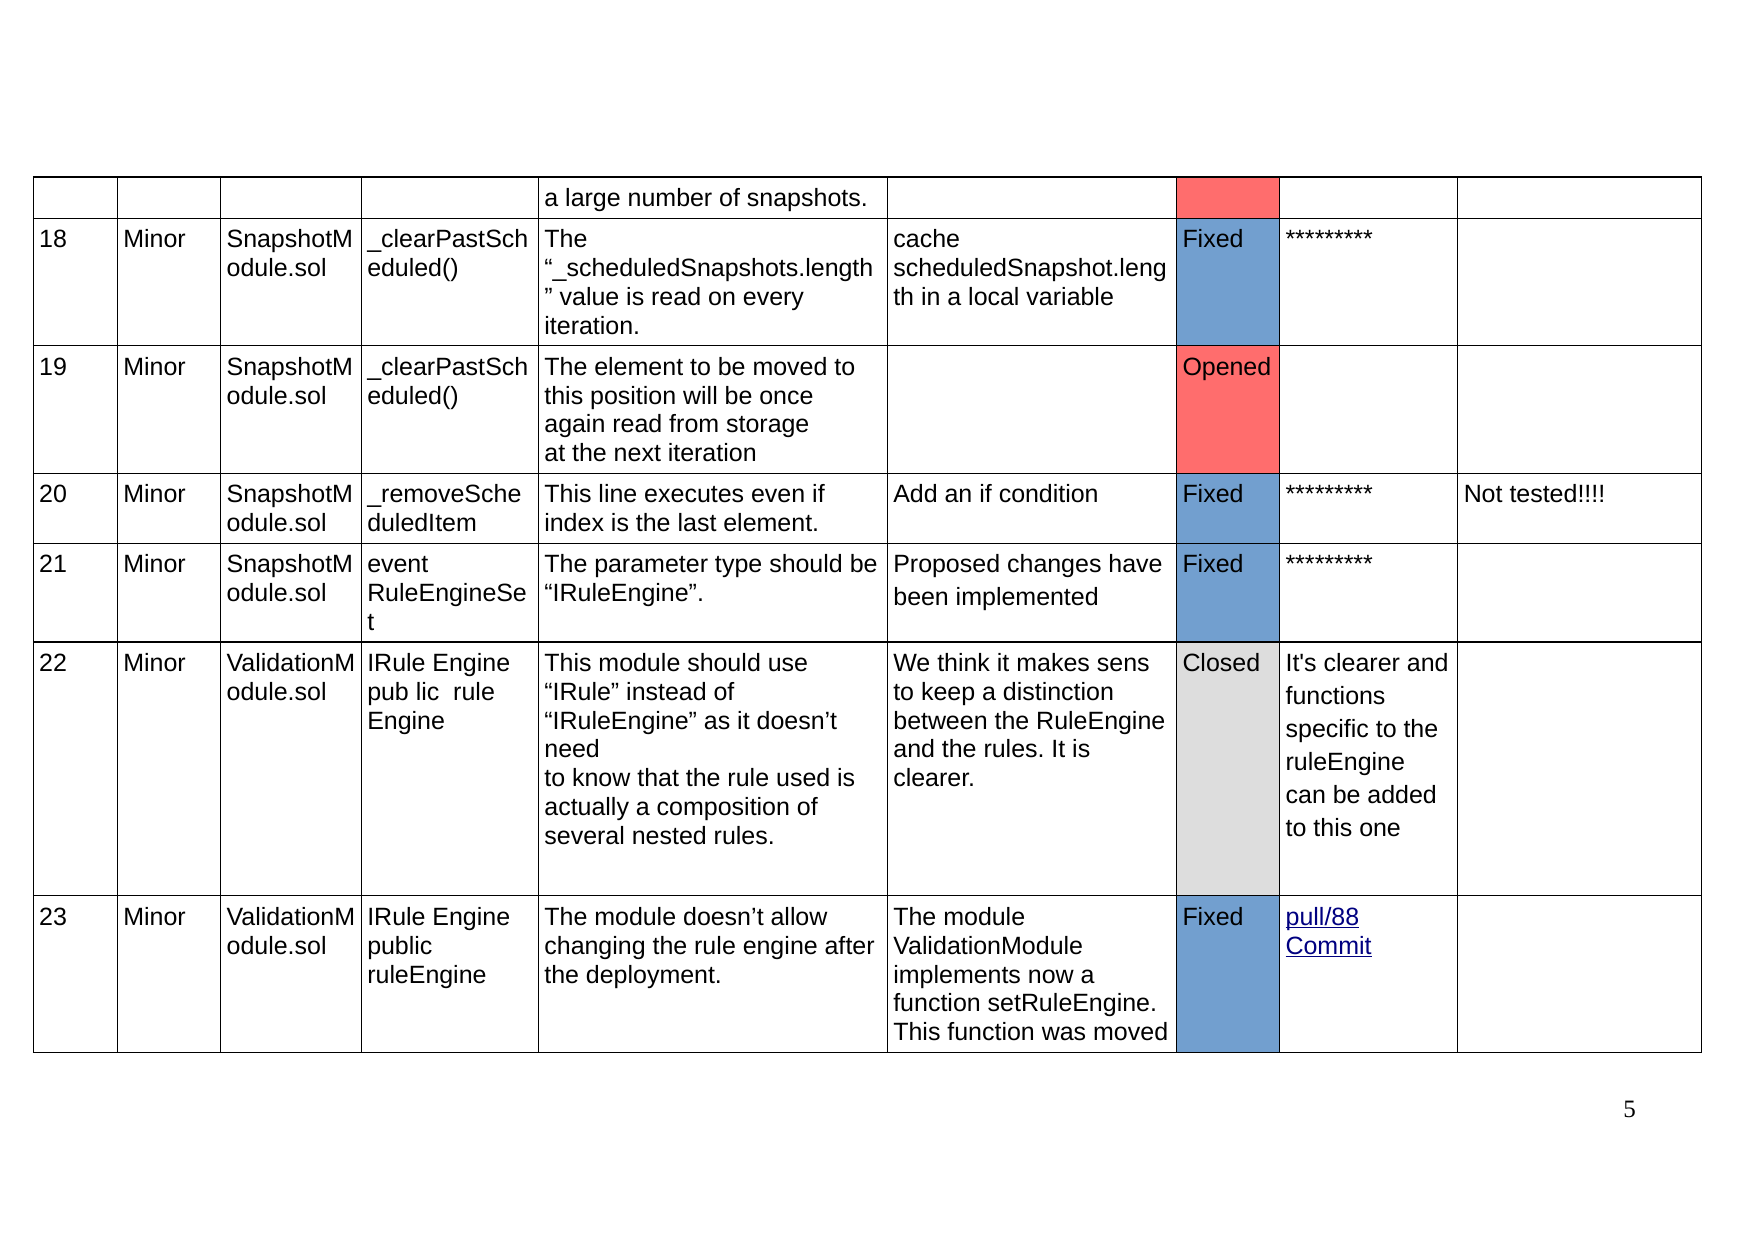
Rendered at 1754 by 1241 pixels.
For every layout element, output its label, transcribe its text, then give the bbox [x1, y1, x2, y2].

table_cell IRule Engine public ruleEngine [362, 896, 538, 1052]
table_cell Fixed [1177, 474, 1279, 543]
table_cell [1458, 178, 1701, 218]
table_cell IRule Engine pub lic rule Engine [362, 643, 538, 895]
table_cell The module ValidationModule implements now a function setRuleEngine. This function was moved [888, 896, 1176, 1052]
table_cell Fixed [1177, 896, 1279, 1052]
table_cell We think it makes sens to keep a distinction between the RuleEngine and the rules. It is clearer. [888, 643, 1176, 895]
table_cell 19 [34, 346, 117, 473]
table_cell event RuleEngineSet [362, 544, 538, 641]
table_cell [1458, 219, 1701, 345]
table_cell ********* [1280, 219, 1457, 345]
table_cell 22 [34, 643, 117, 895]
table_cell The “_scheduledSnapshots.length” value is read on every iteration. [539, 219, 887, 345]
table_cell This line executes even if index is the last element. [539, 474, 887, 543]
table_cell [1280, 178, 1457, 218]
table_cell 23 [34, 896, 117, 1052]
table_cell [1177, 178, 1279, 218]
table_cell [1280, 346, 1457, 473]
table_cell SnapshotModule.sol [221, 474, 361, 543]
table_cell [34, 178, 117, 218]
table_cell ValidationModule.sol [221, 643, 361, 895]
table_cell [362, 178, 538, 218]
table_cell Proposed changes have been implemented [888, 544, 1176, 641]
table_cell Minor [118, 643, 220, 895]
table_cell This module should use “IRule” instead of “IRuleEngine” as it doesn’t need to know that the rule used is actually a composition of several nested rules. [539, 643, 887, 895]
table_cell [888, 178, 1176, 218]
table_cell Minor [118, 896, 220, 1052]
table_cell Minor [118, 544, 220, 641]
table_cell ********* [1280, 544, 1457, 641]
table_cell 18 [34, 219, 117, 345]
table_cell [1458, 346, 1701, 473]
table_cell a large number of snapshots. [539, 178, 887, 218]
table_cell The element to be moved to this position will be once again read from storage at the next iteration [539, 346, 887, 473]
table_cell [1458, 643, 1701, 895]
table_cell [1458, 544, 1701, 641]
table_cell _removeScheduledItem [362, 474, 538, 543]
table_cell Not tested!!!! [1458, 474, 1701, 543]
table_cell SnapshotModule.sol [221, 346, 361, 473]
table_cell 21 [34, 544, 117, 641]
table_cell [221, 178, 361, 218]
table_cell [1458, 896, 1701, 1052]
table_cell SnapshotModule.sol [221, 219, 361, 345]
table_cell SnapshotModule.sol [221, 544, 361, 641]
table_cell The parameter type should be “IRuleEngine”. [539, 544, 887, 641]
table_cell _clearPastScheduled() [362, 346, 538, 473]
table_cell ********* [1280, 474, 1457, 543]
table_cell It's clearer and functions specific to the ruleEngine can be added to this one [1280, 643, 1457, 895]
table_cell Fixed [1177, 544, 1279, 641]
table_cell cache scheduledSnapshot.length in a local variable [888, 219, 1176, 345]
table_cell Minor [118, 474, 220, 543]
table_cell Minor [118, 219, 220, 345]
table_cell [888, 346, 1176, 473]
table_cell Closed [1177, 643, 1279, 895]
table_cell Add an if condition [888, 474, 1176, 543]
table_cell ValidationModule.sol [221, 896, 361, 1052]
table_cell Minor [118, 346, 220, 473]
table_cell [118, 178, 220, 218]
table_cell Opened [1177, 346, 1279, 473]
table_cell 20 [34, 474, 117, 543]
table_cell pull/88 Commit [1280, 896, 1457, 1052]
table_cell _clearPastScheduled() [362, 219, 538, 345]
table_cell The module doesn’t allow changing the rule engine after the deployment. [539, 896, 887, 1052]
table_cell Fixed [1177, 219, 1279, 345]
